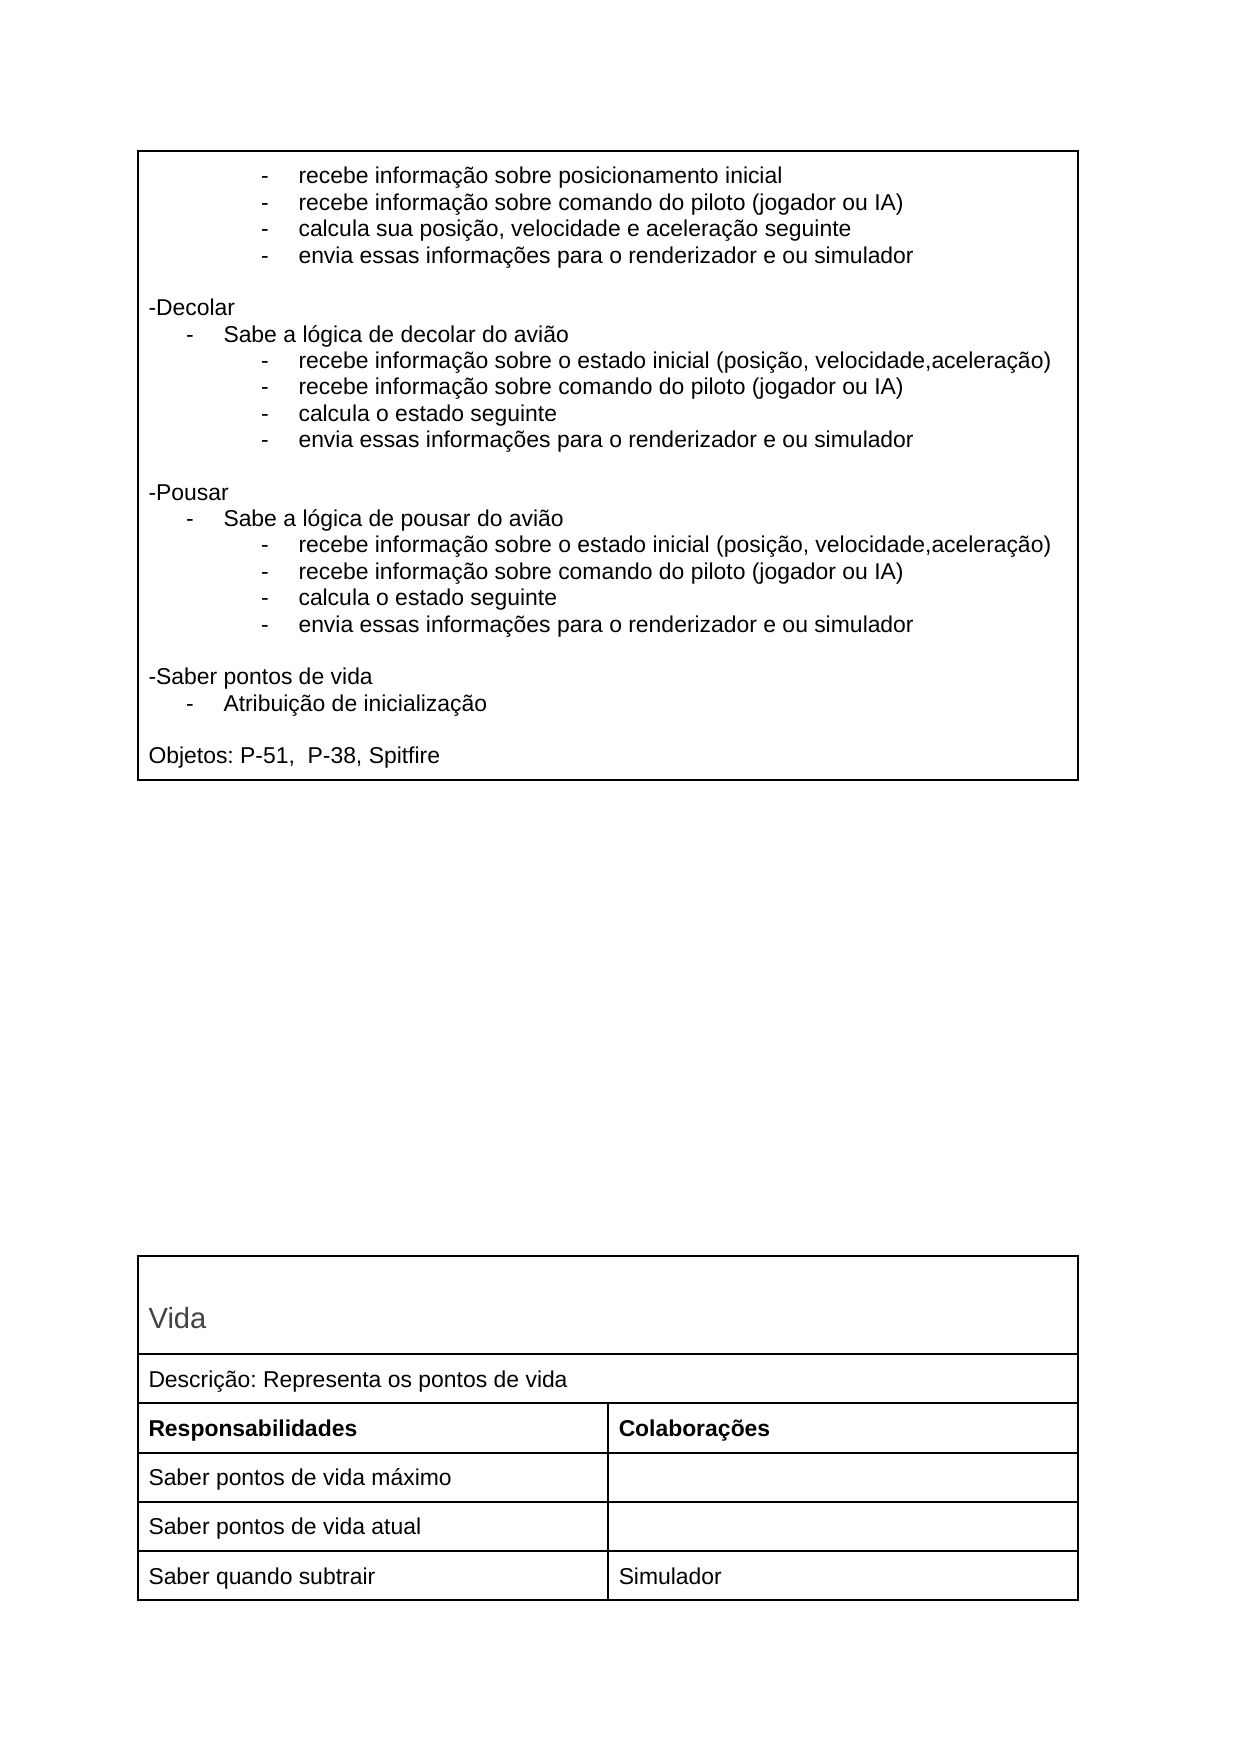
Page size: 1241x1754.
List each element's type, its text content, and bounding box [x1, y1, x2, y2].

table_cell Saber quando subtrair [139, 1552, 607, 1599]
table_cell Descrição: Representa os pontos de vida [139, 1355, 1077, 1402]
table_cell Saber pontos de vida atual [139, 1503, 607, 1550]
table_cell Simulador [609, 1552, 1077, 1599]
table_cell Saber pontos de vida máximo [139, 1454, 607, 1501]
table_cell recebe informação sobre posicionamento inicial recebe informação sobre comando do piloto (jogador ou IA) calcula sua posição, velocidade e aceleração seguinte envia essas informações para o renderizador e ou simulador -Decolar Sabe a lógica de decolar do avião recebe informação sobre o estado inicial (posição, velocidade,aceleração) recebe informação sobre comando do piloto (jogador ou IA) calcula o estado seguinte envia essas informações para o renderizador e ou simulador -Pousar Sabe a lógica de pousar do avião recebe informação sobre o estado inicial (posição, velocidade,aceleração) recebe informação sobre comando do piloto (jogador ou IA) calcula o estado seguinte envia essas informações para o renderizador e ou simulador -Saber pontos de vida Atribuição de inicialização Objetos: P-51, P-38, Spitfire [139, 152, 1077, 779]
table_header Vida [139, 1257, 1077, 1353]
table_cell [609, 1454, 1077, 1501]
table_cell [609, 1503, 1077, 1550]
table_cell Colaborações [609, 1404, 1077, 1452]
table_cell Responsabilidades [139, 1404, 607, 1452]
